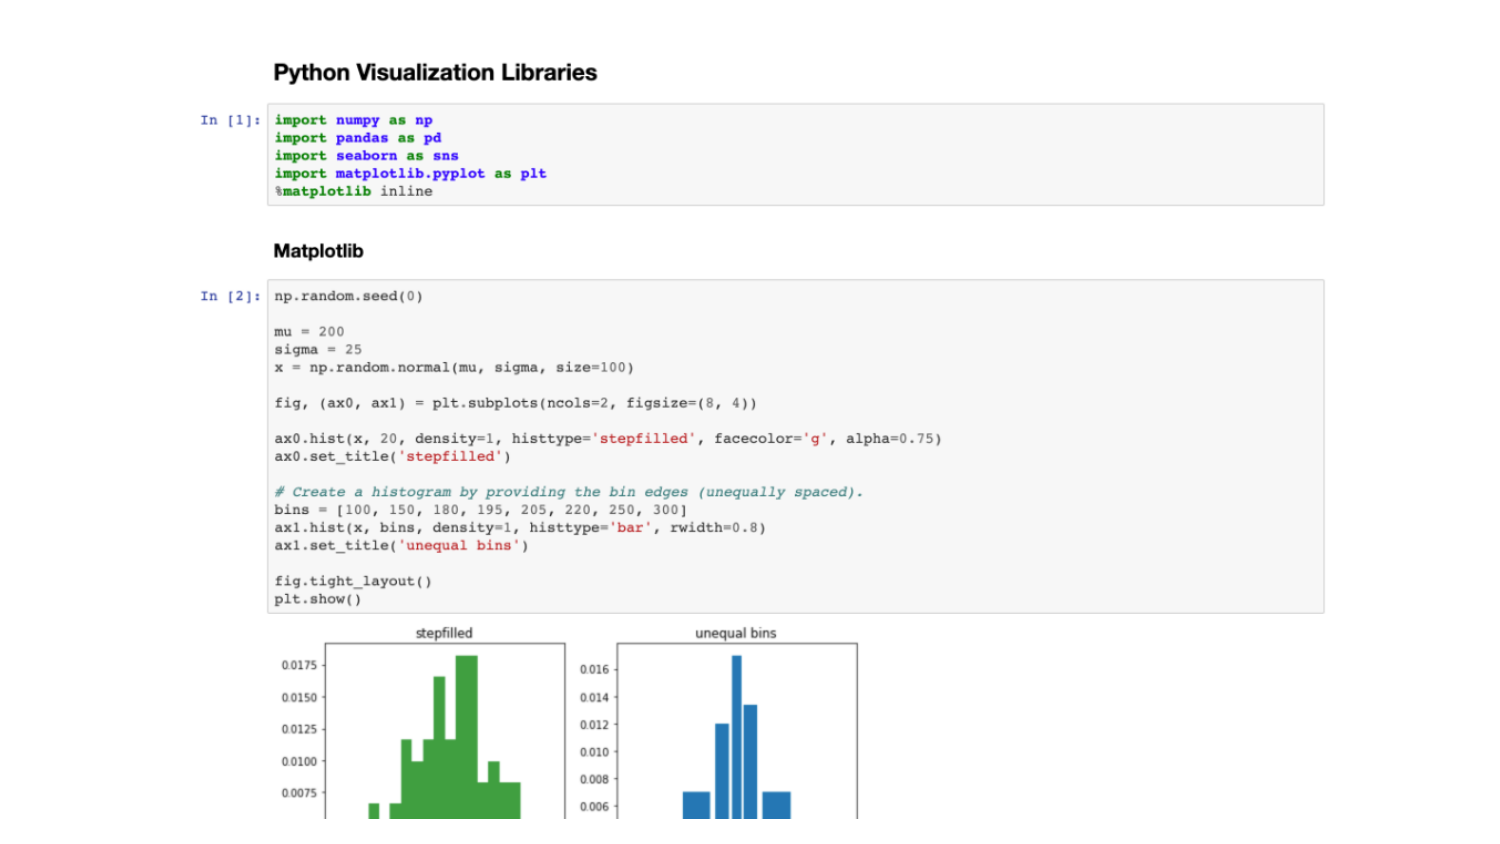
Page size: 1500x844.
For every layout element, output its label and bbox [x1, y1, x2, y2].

picture [161, 24, 1339, 819]
